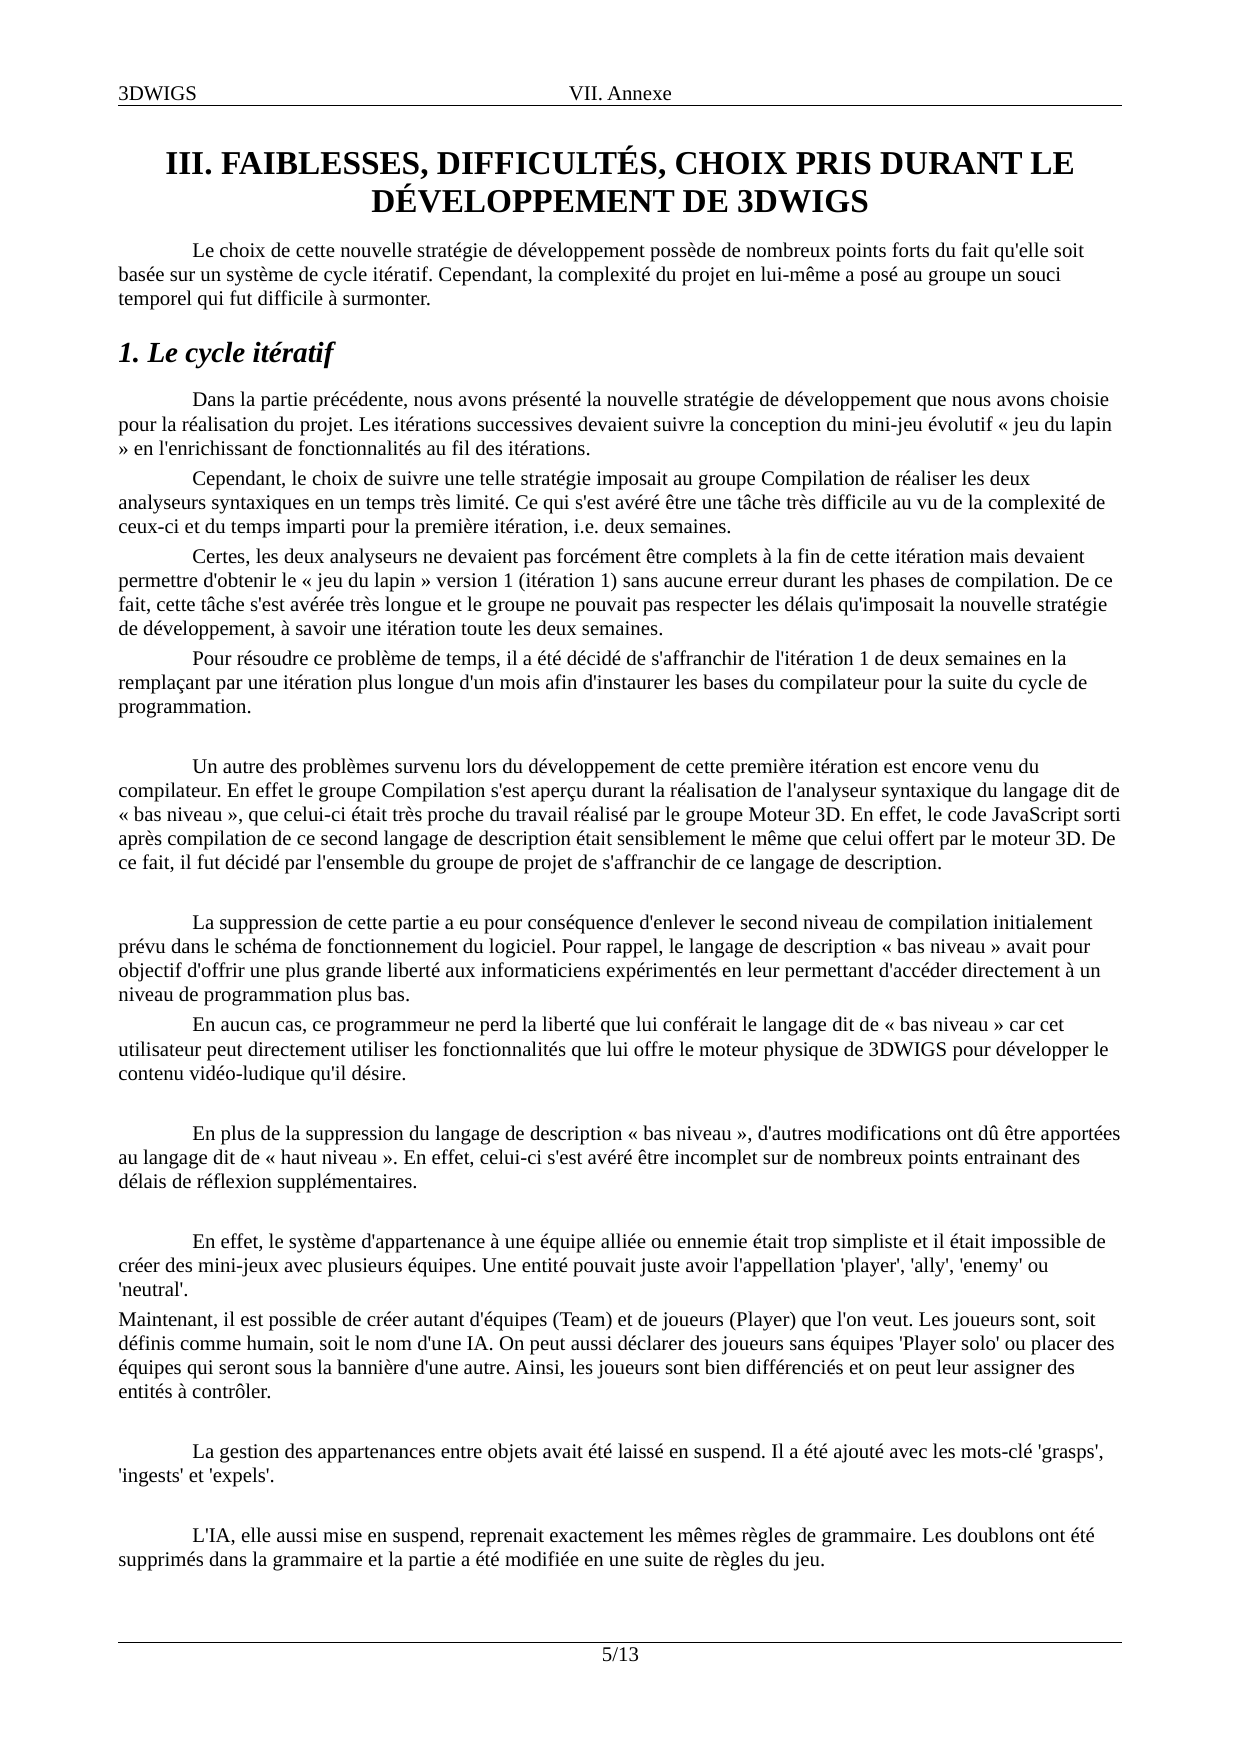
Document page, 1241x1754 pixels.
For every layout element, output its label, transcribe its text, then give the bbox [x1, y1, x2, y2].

text La gestion des appartenances entre objets avait été laissé en suspend. Il a été ajouté avec les mots-clé 'grasps', 'ingests' et 'expels'. [118, 1439, 1122, 1487]
text En effet, le système d'appartenance à une équipe alliée ou ennemie était trop simpliste et il était impossible de créer des mini-jeux avec plusieurs équipes. Une entité pouvait juste avoir l'appellation 'player', 'ally', 'enemy' ou 'neutral'. [118, 1229, 1122, 1301]
text Le choix de cette nouvelle stratégie de développement possède de nombreux points forts du fait qu'elle soit basée sur un système de cycle itératif. Cependant, la complexité du projet en lui-même a posé au groupe un souci temporel qui fut difficile à surmonter. [118, 238, 1122, 310]
text Cependant, le choix de suivre une telle stratégie imposait au groupe Compilation de réaliser les deux analyseurs syntaxiques en un temps très limité. Ce qui s'est avéré être une tâche très difficile au vu de la complexité de ceux-ci et du temps imparti pour la première itération, i.e. deux semaines. [118, 466, 1122, 538]
text L'IA, elle aussi mise en suspend, reprenait exactement les mêmes règles de grammaire. Les doublons ont été supprimés dans la grammaire et la partie a été modifiée en une suite de règles du jeu. [118, 1523, 1122, 1571]
text Pour résoudre ce problème de temps, il a été décidé de s'affranchir de l'itération 1 de deux semaines en la remplaçant par une itération plus longue d'un mois afin d'instaurer les bases du compilateur pour la suite du cycle de programmation. [118, 646, 1122, 718]
text Certes, les deux analyseurs ne devaient pas forcément être complets à la fin de cette itération mais devaient permettre d'obtenir le « jeu du lapin » version 1 (itération 1) sans aucune erreur durant les phases de compilation. De ce fait, cette tâche s'est avérée très longue et le groupe ne pouvait pas respecter les délais qu'imposait la nouvelle stratégie de développement, à savoir une itération toute les deux semaines. [118, 544, 1122, 640]
subtitle Faiblesses, difficultés, choix pris durant le développement de 3DWIGS [118, 143, 1122, 220]
text Dans la partie précédente, nous avons présenté la nouvelle stratégie de développement que nous avons choisie pour la réalisation du projet. Les itérations successives devaient suivre la conception du mini-jeu évolutif « jeu du lapin » en l'enrichissant de fonctionnalités au fil des itérations. [118, 387, 1122, 459]
text Maintenant, il est possible de créer autant d'équipes (Team) et de joueurs (Player) que l'on veut. Les joueurs sont, soit définis comme humain, soit le nom d'une IA. On peut aussi déclarer des joueurs sans équipes 'Player solo' ou placer des équipes qui seront sous la bannière d'une autre. Ainsi, les joueurs sont bien différenciés et on peut leur assigner des entités à contrôler. [118, 1307, 1122, 1403]
text Un autre des problèmes survenu lors du développement de cette première itération est encore venu du compilateur. En effet le groupe Compilation s'est aperçu durant la réalisation de l'analyseur syntaxique du langage dit de « bas niveau », que celui-ci était très proche du travail réalisé par le groupe Moteur 3D. En effet, le code JavaScript sorti après compilation de ce second langage de description était sensiblement le même que celui offert par le moteur 3D. De ce fait, il fut décidé par l'ensemble du groupe de projet de s'affranchir de ce langage de description. [118, 754, 1122, 874]
text La suppression de cette partie a eu pour conséquence d'enlever le second niveau de compilation initialement prévu dans le schéma de fonctionnement du logiciel. Pour rappel, le langage de description « bas niveau » avait pour objectif d'offrir une plus grande liberté aux informaticiens expérimentés en leur permettant d'accéder directement à un niveau de programmation plus bas. [118, 910, 1122, 1006]
text En plus de la suppression du langage de description « bas niveau », d'autres modifications ont dû être apportées au langage dit de « haut niveau ». En effet, celui-ci s'est avéré être incomplet sur de nombreux points entrainant des délais de réflexion supplémentaires. [118, 1121, 1122, 1193]
text En aucun cas, ce programmeur ne perd la liberté que lui conférait le langage dit de « bas niveau » car cet utilisateur peut directement utiliser les fonctionnalités que lui offre le moteur physique de 3DWIGS pour développer le contenu vidéo-ludique qu'il désire. [118, 1012, 1122, 1084]
subtitle Le cycle itératif [118, 335, 1122, 369]
